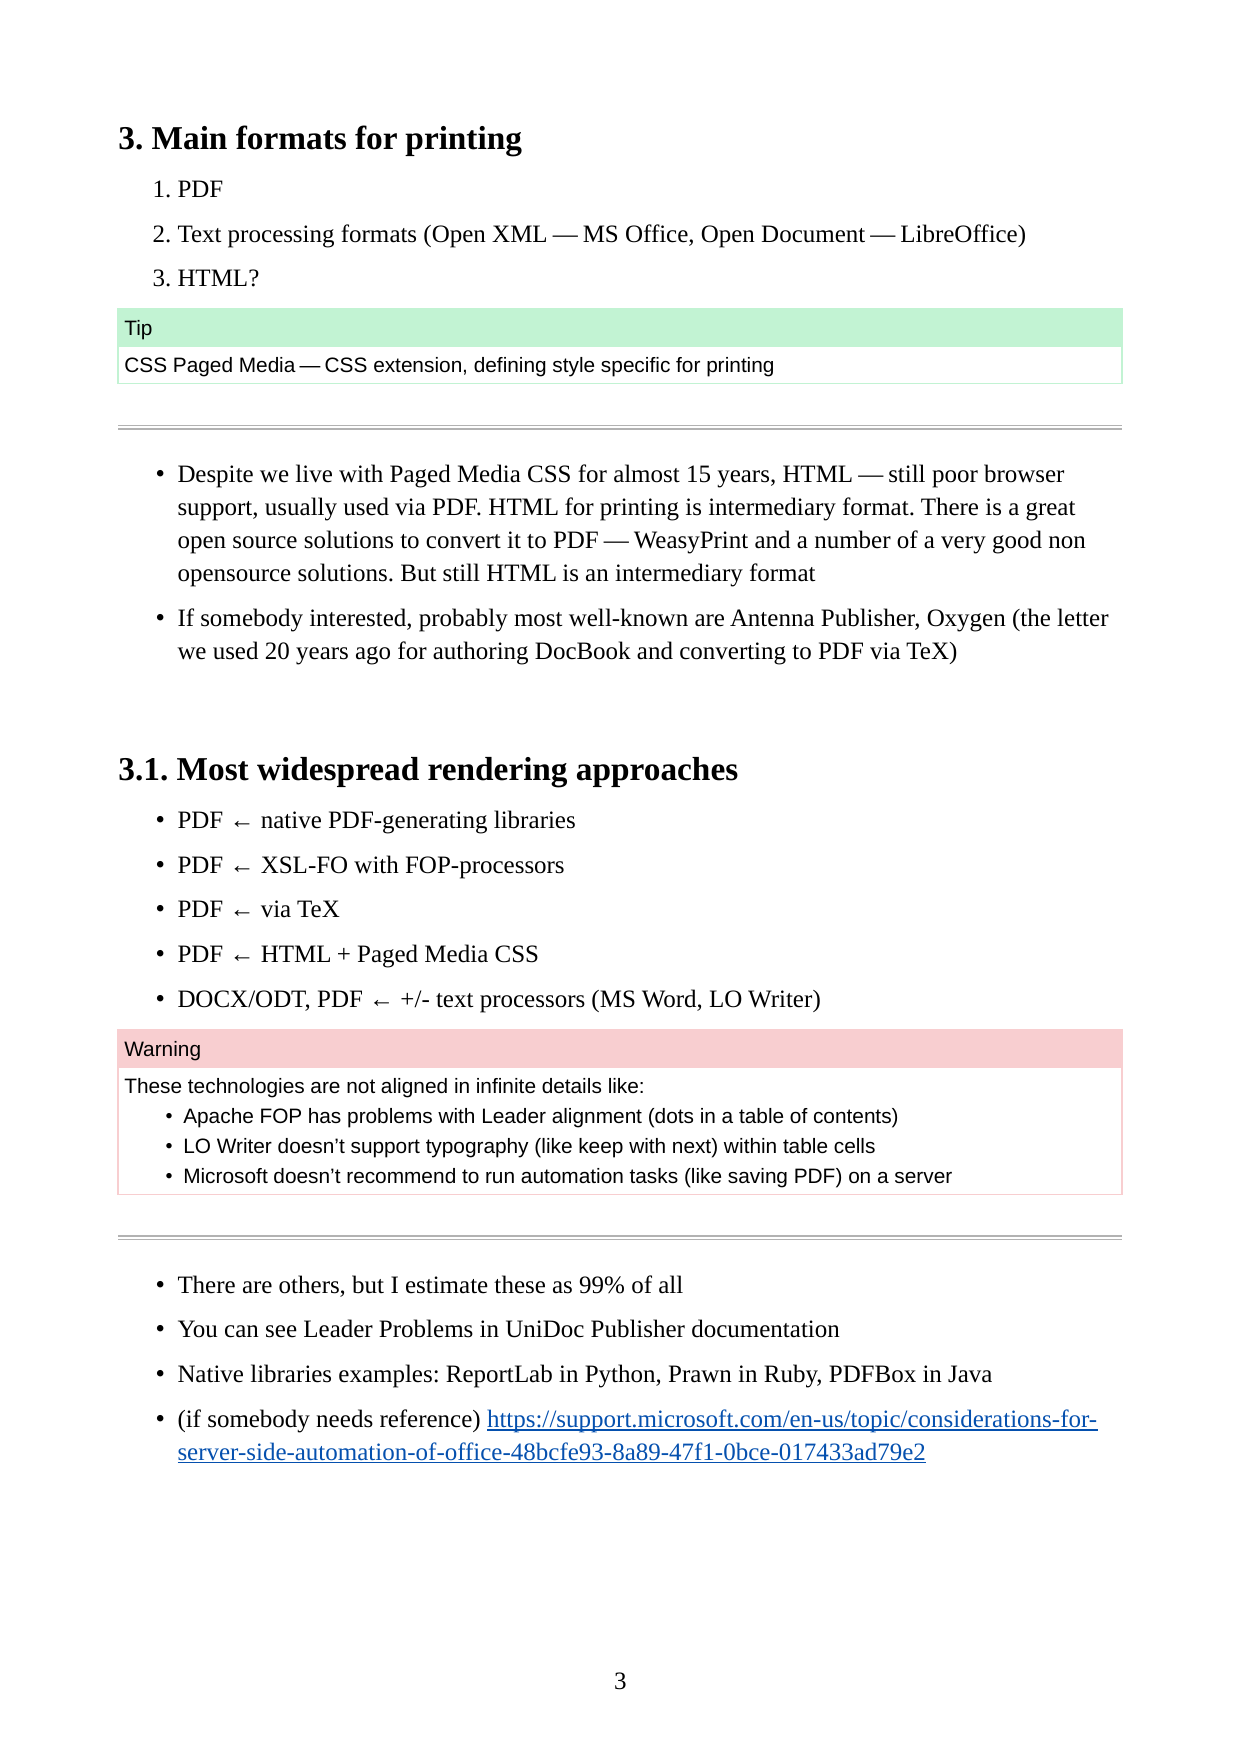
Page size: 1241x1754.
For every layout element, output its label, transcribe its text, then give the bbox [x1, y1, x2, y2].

table_cell CSS Paged Media — CSS extension, defining style specific for printing [119, 347, 1121, 383]
table_cell These technologies are not aligned in infinite details like: Apache FOP has problems with Leader alignment (dots in a table of contents) LO Writer doesn’t support typography (like keep with next) within table cells Microsoft doesn’t recommend to run automation tasks (like saving PDF) on a server [119, 1068, 1121, 1193]
list PDF ← XSL-FO with FOP-processors [177, 850, 1122, 878]
list PDF ← via TeX [177, 894, 1122, 923]
subtitle 3. Main formats for printing [118, 118, 1122, 156]
list HTML? [177, 263, 1122, 292]
list PDF ← HTML + Paged Media CSS [177, 939, 1122, 968]
list PDF [177, 174, 1122, 203]
list Text processing formats (Open XML — MS Office, Open Document — LibreOffice) [177, 219, 1122, 247]
list DOCX/ODT, PDF ← +/- text processors (MS Word, LO Writer) [177, 984, 1122, 1013]
table_header Warning [119, 1030, 1121, 1066]
list Native libraries examples: ReportLab in Python, Prawn in Ruby, PDFBox in Java [177, 1359, 1122, 1388]
list You can see Leader Problems in UniDoc Publisher documentation [177, 1314, 1122, 1343]
table_header Tip [119, 310, 1121, 346]
list There are others, but I estimate these as 99% of all [177, 1270, 1122, 1298]
list Despite we live with Paged Media CSS for almost 15 years, HTML — still poor browser support, usually used via PDF. HTML for printing is intermediary format. There is a great open source solutions to convert it to PDF — WeasyPrint and a number of a very good non opensource solutions. But still HTML is an intermediary format [177, 459, 1122, 587]
list (if somebody needs reference) https://support.microsoft.com/en-us/topic/considerations-for-server-side-automation-of-office-48bcfe93-8a89-47f1-0bce-017433ad79e2 [177, 1404, 1122, 1466]
subtitle 3.1. Most widespread rendering approaches [118, 749, 1122, 787]
list If somebody interested, probably most well-known are Antenna Publisher, Oxygen (the letter we used 20 years ago for authoring DocBook and converting to PDF via TeX) [177, 603, 1122, 665]
list PDF ← native PDF-generating libraries [177, 805, 1122, 834]
